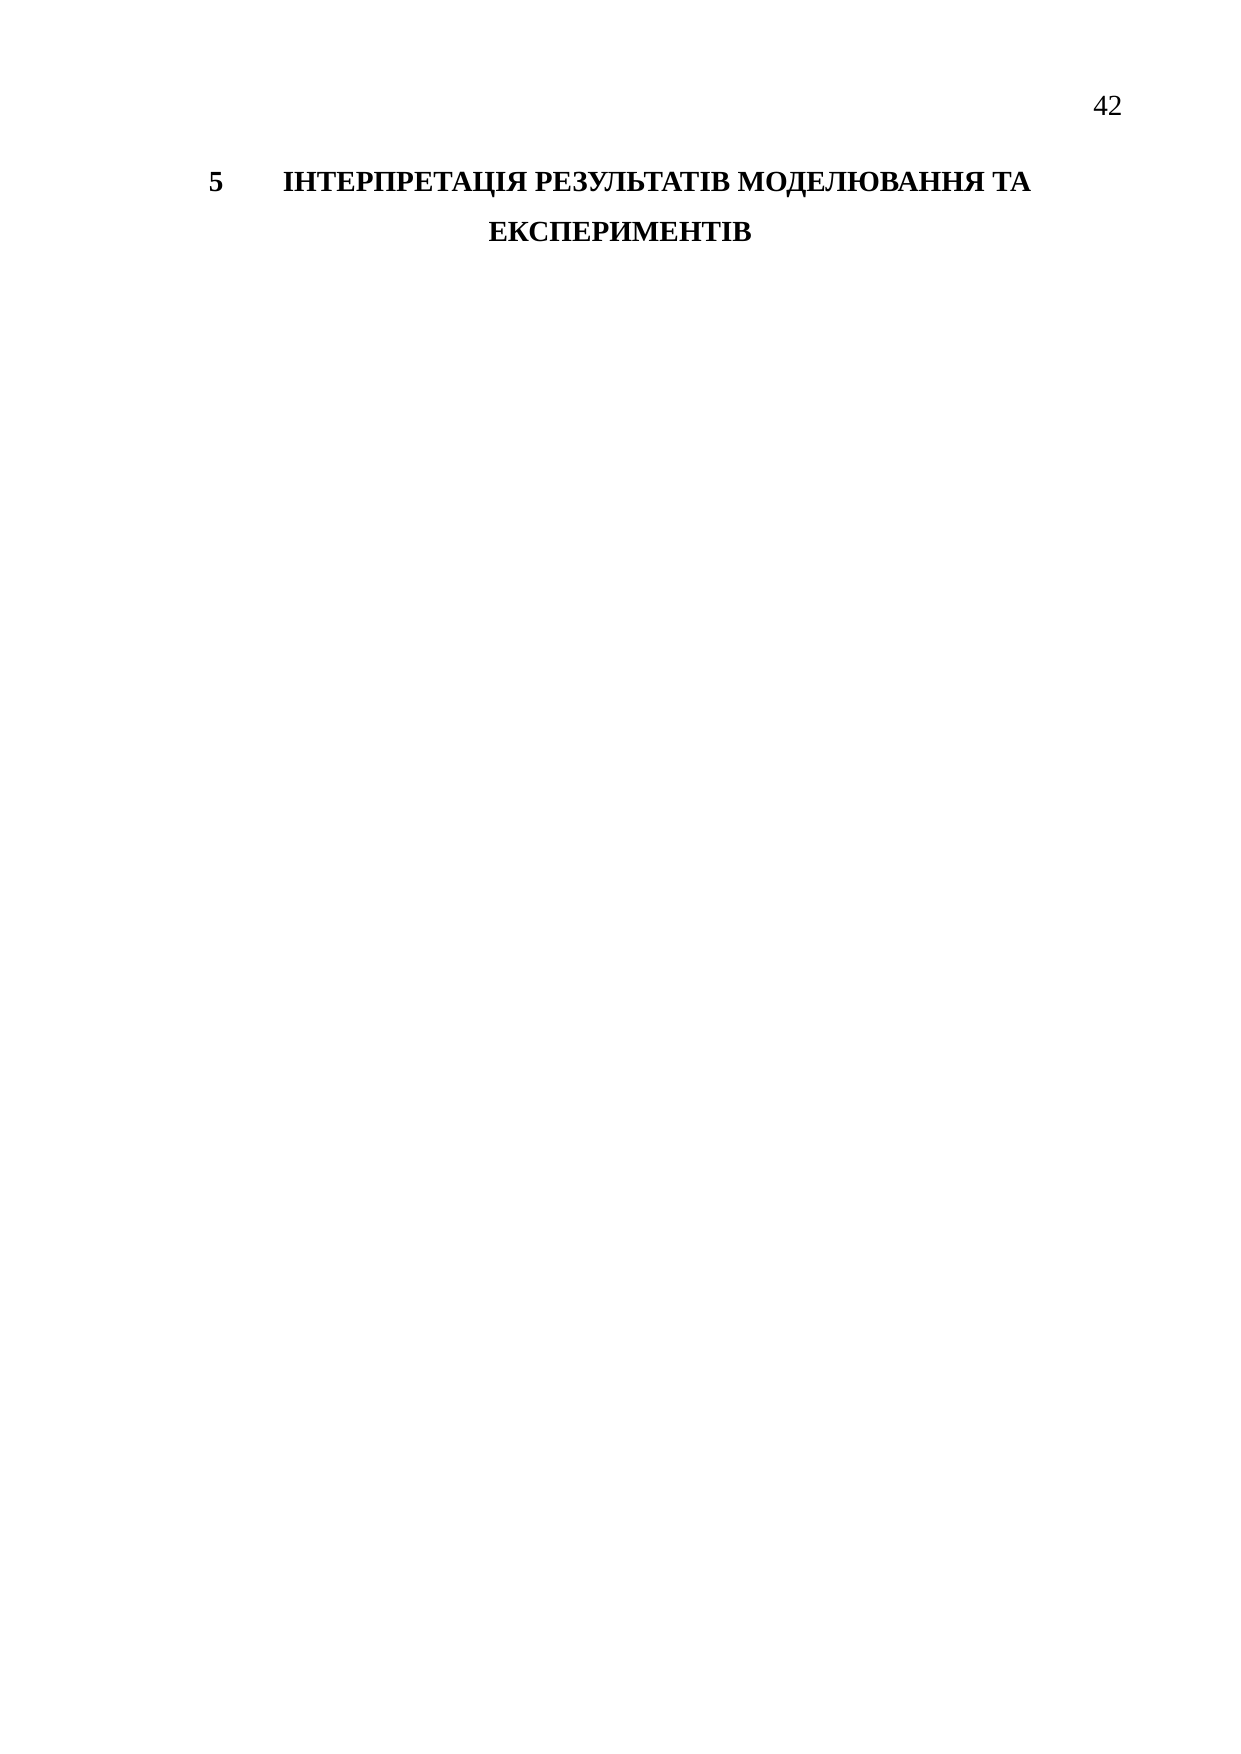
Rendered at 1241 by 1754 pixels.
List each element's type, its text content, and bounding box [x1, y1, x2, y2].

subtitle Інтерпретація результатів моделювання та експериментів [118, 164, 1122, 248]
